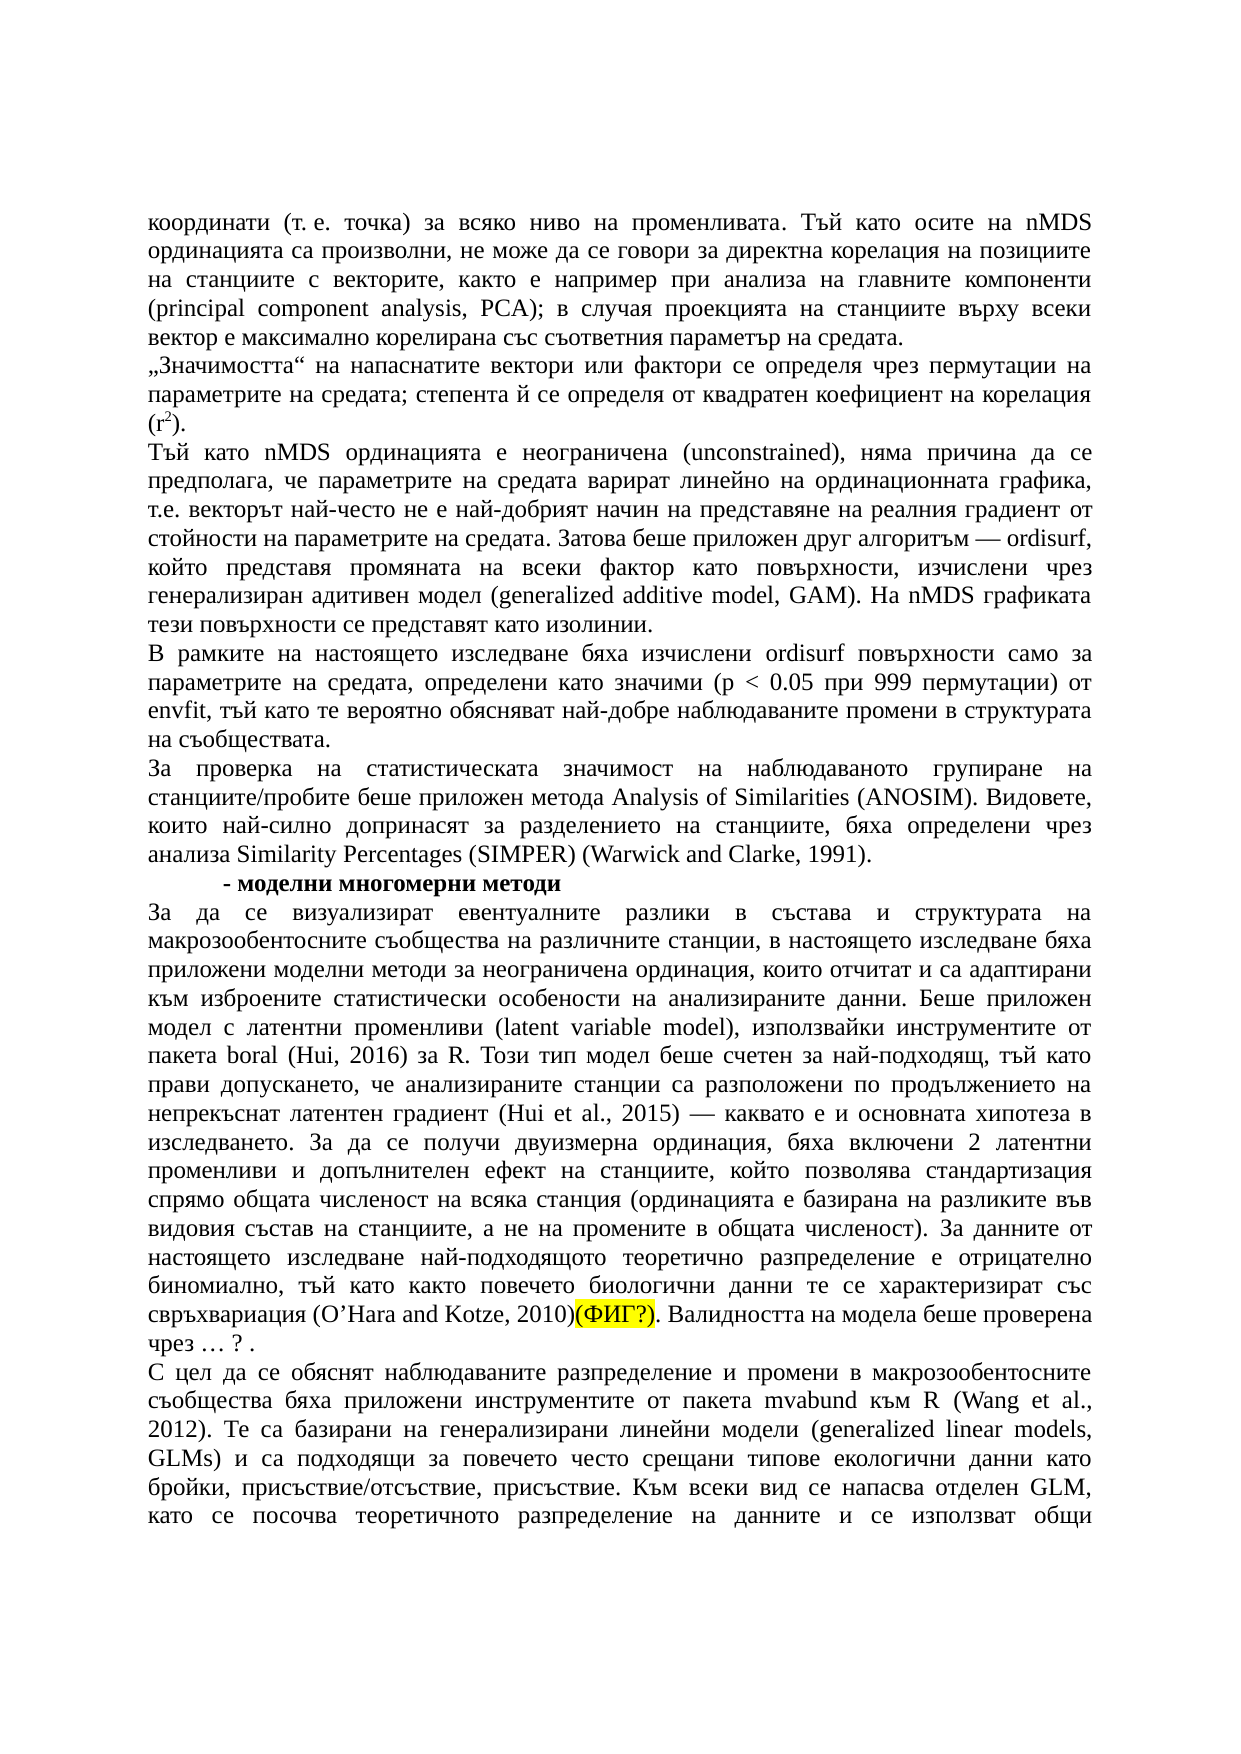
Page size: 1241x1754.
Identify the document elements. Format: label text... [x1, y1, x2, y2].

text „Значимостта“ на напаснатите вектори или фактори се определя чрез пермутации на параметрите на средата; степента й се определя от квадратен коефициент на корелация (r2). [148, 350, 1093, 437]
text Тъй като nMDS ординацията е неограничена (unconstrained), няма причина да се предполага, че параметрите на средата варират линейно на ординационната графика, т.е. векторът най-често не е най-добрият начин на представяне на реалния градиент от стойности на параметрите на средата. Затова беше приложен друг алгоритъм — ordisurf, който представя промяната на всеки фактор като повърхности, изчислени чрез генерализиран адитивен модел (generalized additive model, GAM). На nMDS графиката тези повърхности се представят като изолинии. [148, 437, 1093, 638]
text - моделни многомерни методи [148, 868, 1093, 897]
text В рамките на настоящето изследване бяха изчислени ordisurf повърхности само за параметрите на средата, определени като значими (p < 0.05 при 999 пермутации) от envfit, тъй като те вероятно обясняват най-добре наблюдаваните промени в структурата на съобществата. [148, 638, 1093, 753]
text С цел да се обяснят наблюдаваните разпределение и промени в макрозообентосните съобщества бяха приложени инструментите от пакета mvabund към R (Wang et al., 2012). Те са базирани на генерализирани линейни модели (generalized linear models, GLMs) и са подходящи за повечето често срещани типове екологични данни като бройки, присъствие/отсъствие, присъствие. Към всеки вид се напасва отделен GLM, като се посочва теоретичното разпределение на данните и се използват общи [148, 1357, 1093, 1529]
text координати (т. е. точка) за всяко ниво на променливата. Тъй като осите на nMDS ординацията са произволни, не може да се говори за директна корелация на позициите на станциите с векторите, както е например при анализа на главните компоненти (principal component analysis, PCA); в случая проекцията на станциите върху всеки вектор е максимално корелирана със съответния параметър на средата. [148, 207, 1093, 350]
text За проверка на статистическата значимост на наблюдаваното групиране на станциите/пробите беше приложен метода Analysis of Similarities (ANOSIM). Видовете, които най-силно допринасят за разделението на станциите, бяха определени чрез анализа Similarity Percentages (SIMPER) (Warwick and Clarke, 1991). [148, 753, 1093, 868]
text За да се визуализират евентуалните разлики в състава и структурата на макрозообентосните съобщества на различните станции, в настоящето изследване бяха приложени моделни методи за неограничена ординация, които отчитат и са адаптирани към изброените статистически особености на анализираните данни. Беше приложен модел с латентни променливи (latent variable model), използвайки инструментите от пакета boral (Hui, 2016) за R. Този тип модел беше счетен за най-подходящ, тъй като прави допускането, че анализираните станции са разположени по продължението на непрекъснат латентен градиент (Hui et al., 2015) — каквато е и основната хипотеза в изследването. За да се получи двуизмерна ординация, бяха включени 2 латентни променливи и допълнителен ефект на станциите, който позволява стандартизация спрямо общата численост на всяка станция (ординацията е базирана на разликите във видовия състав на станциите, а не на промените в общата численост). За данните от настоящето изследване най-подходящото теоретично разпределение е отрицателно биномиално, тъй като както повечето биологични данни те се характеризират със свръхвариация (O’Hara and Kotze, 2010)(ФИГ?). Валидността на модела беше проверена чрез … ? . [148, 897, 1093, 1357]
